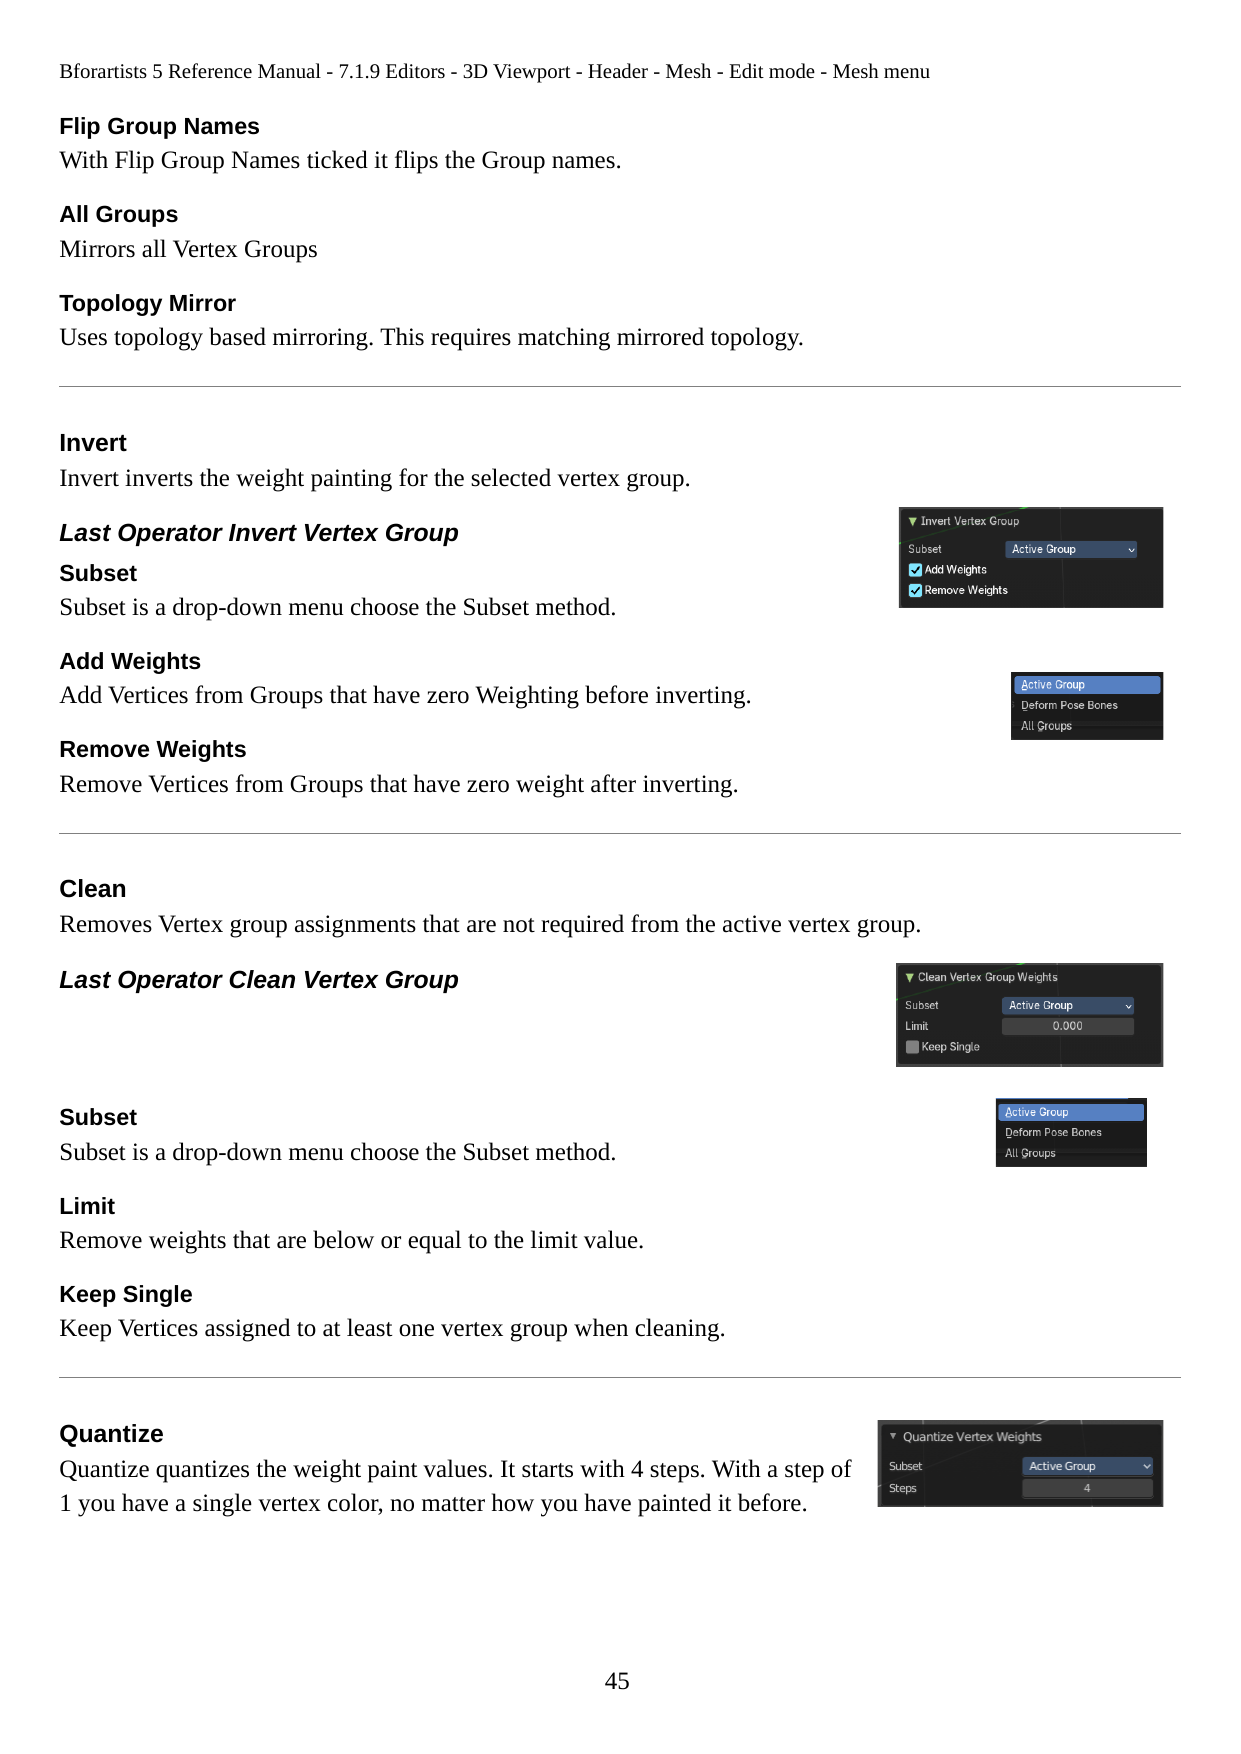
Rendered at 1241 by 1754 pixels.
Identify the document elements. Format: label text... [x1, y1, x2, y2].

text Subset is a drop-down menu choose the Subset method. [59, 592, 1181, 621]
subtitle Last Operator Invert Vertex Group [59, 518, 898, 547]
subtitle Subset [59, 559, 898, 586]
text Keep Vertices assigned to at least one vertex group when cleaning. [59, 1313, 1181, 1342]
text Remove weights that are below or equal to the limit value. [59, 1225, 1181, 1254]
text Subset is a drop-down menu choose the Subset method. [59, 1137, 995, 1166]
text Uses topology based mirroring. This requires matching mirrored topology. [59, 322, 1181, 351]
text With Flip Group Names ticked it flips the Group names. [59, 146, 1181, 174]
subtitle Topology Mirror [59, 289, 1181, 316]
picture [995, 1098, 1147, 1167]
subtitle Invert [59, 428, 1181, 457]
text Add Vertices from Groups that have zero Weighting before inverting. [59, 681, 1011, 709]
text Removes Vertex group assignments that are not required from the active vertex group. [59, 909, 1181, 938]
subtitle Quantize [59, 1419, 1181, 1448]
picture [877, 1420, 1164, 1507]
picture [898, 507, 1164, 608]
picture [896, 963, 1164, 1067]
subtitle Last Operator Clean Vertex Group [59, 965, 896, 993]
text Invert inverts the weight painting for the selected vertex group. [59, 463, 1181, 492]
text Mirrors all Vertex Groups [59, 234, 1181, 263]
subtitle Remove Weights [59, 736, 1181, 763]
subtitle Limit [59, 1192, 1181, 1219]
subtitle [1164, 559, 1181, 586]
subtitle Add Weights [59, 647, 1181, 674]
text Remove Vertices from Groups that have zero weight after inverting. [59, 769, 1181, 798]
text Quantize quantizes the weight paint values. It starts with 4 steps. With a step of 1 you have a single vertex color, no matter how you have painted it before. [59, 1454, 1181, 1517]
subtitle Keep Single [59, 1281, 1181, 1307]
subtitle Flip Group Names [59, 113, 1181, 139]
subtitle [1147, 1104, 1181, 1131]
subtitle Subset [59, 1104, 995, 1131]
subtitle Clean [59, 874, 1181, 903]
picture [1011, 672, 1164, 740]
subtitle All Groups [59, 201, 1181, 228]
